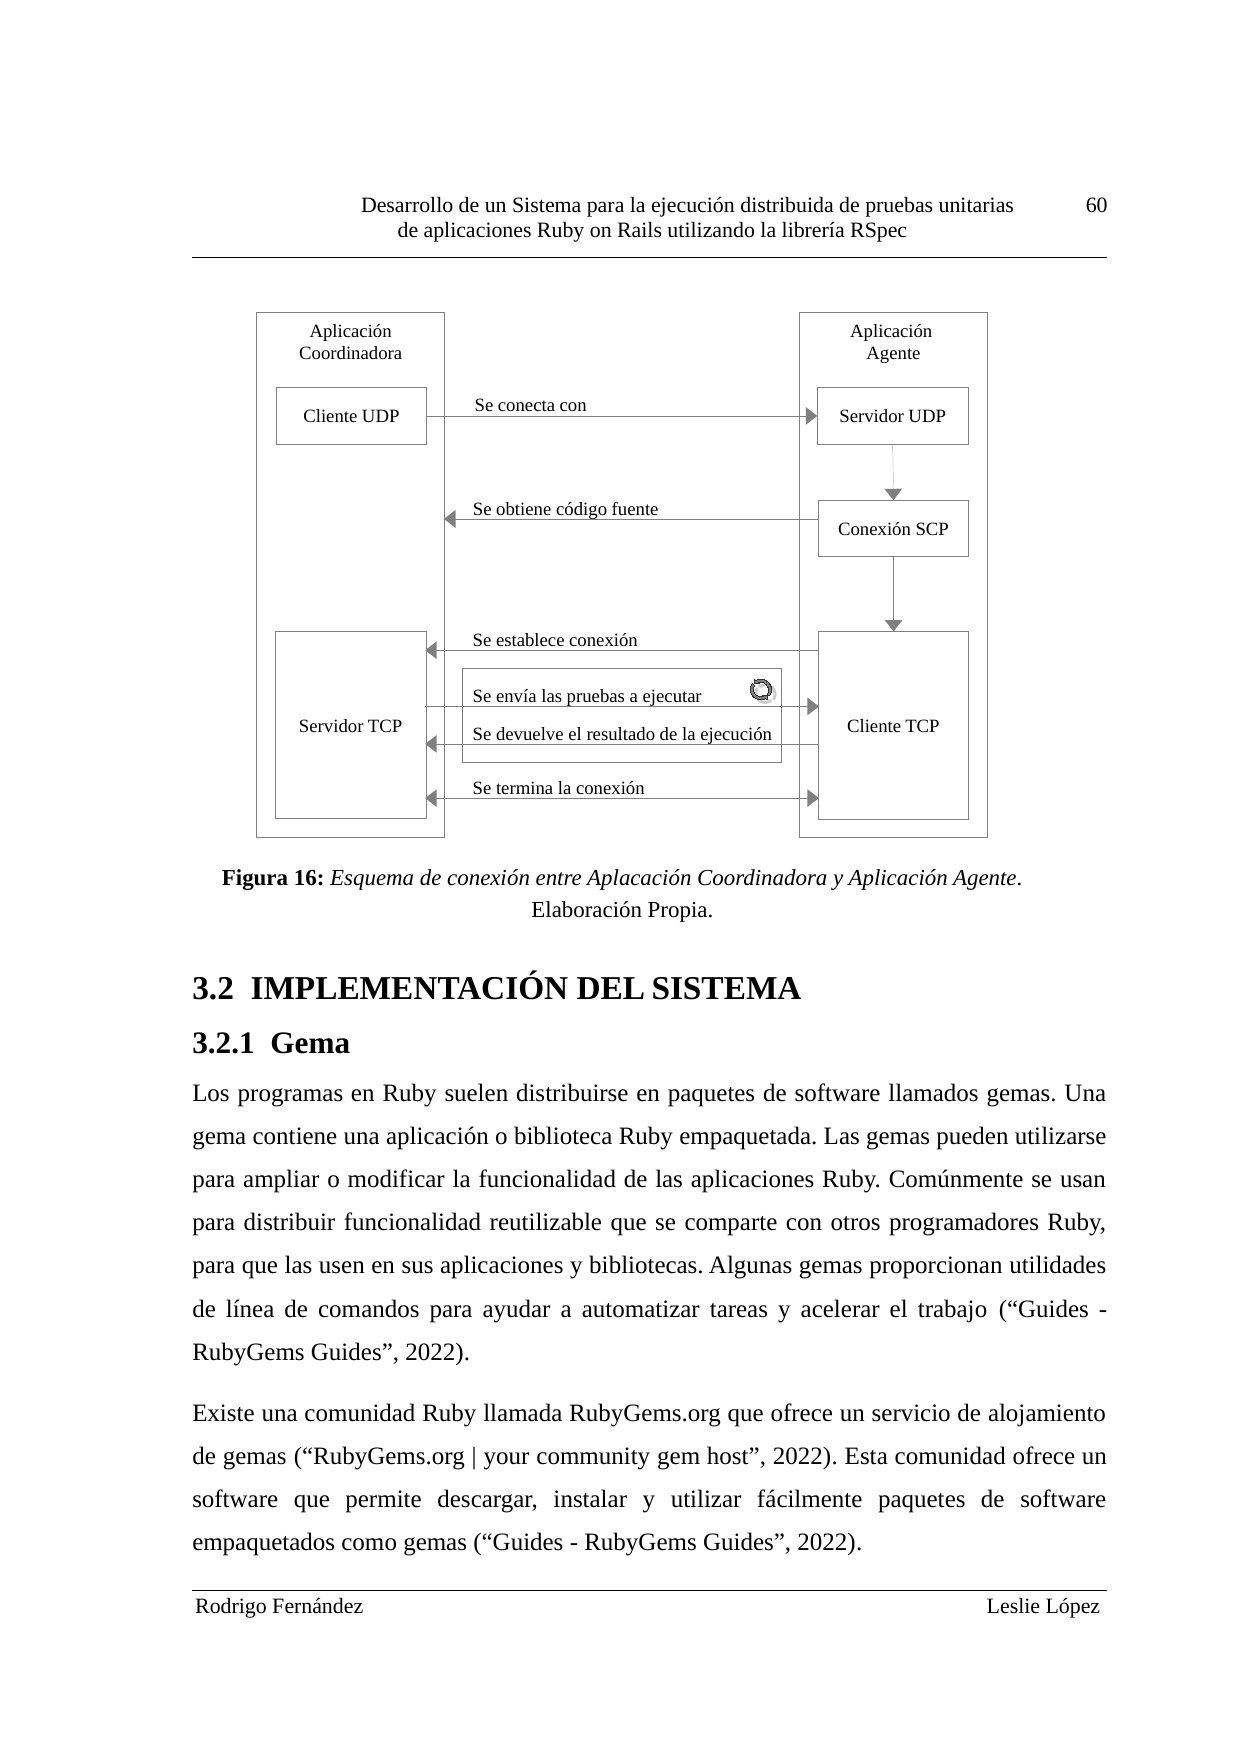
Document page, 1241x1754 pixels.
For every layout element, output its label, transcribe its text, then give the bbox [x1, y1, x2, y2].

subtitle Implementación del Sistema [192, 968, 1107, 1007]
text Figura 16: Esquema de conexión entre Aplacación Coordinadora y Aplicación Agente. [192, 864, 1052, 891]
text Los programas en Ruby suelen distribuirse en paquetes de software llamados gemas. Una gema contiene una aplicación o biblioteca Ruby empaquetada. Las gemas pueden utilizarse para ampliar o modificar la funcionalidad de las aplicaciones Ruby. Comúnmente se usan para distribuir funcionalidad reutilizable que se comparte con otros programadores Ruby, para que las usen en sus aplicaciones y bibliotecas. Algunas gemas proporcionan utilidades de línea de comandos para ayudar a automatizar tareas y acelerar el trabajo (“Guides - RubyGems Guides”, 2022)⁠. [192, 1078, 1107, 1366]
text Elaboración Propia. [192, 897, 1052, 923]
subtitle Gema [192, 1024, 1107, 1060]
text Existe una comunidad Ruby llamada RubyGems.org que ofrece un servicio de alojamiento de gemas (“RubyGems.org | your community gem host”, 2022)⁠. Esta comunidad ofrece un software que permite descargar, instalar y utilizar fácilmente paquetes de software empaquetados como gemas (“Guides - RubyGems Guides”, 2022)⁠. [192, 1398, 1107, 1556]
